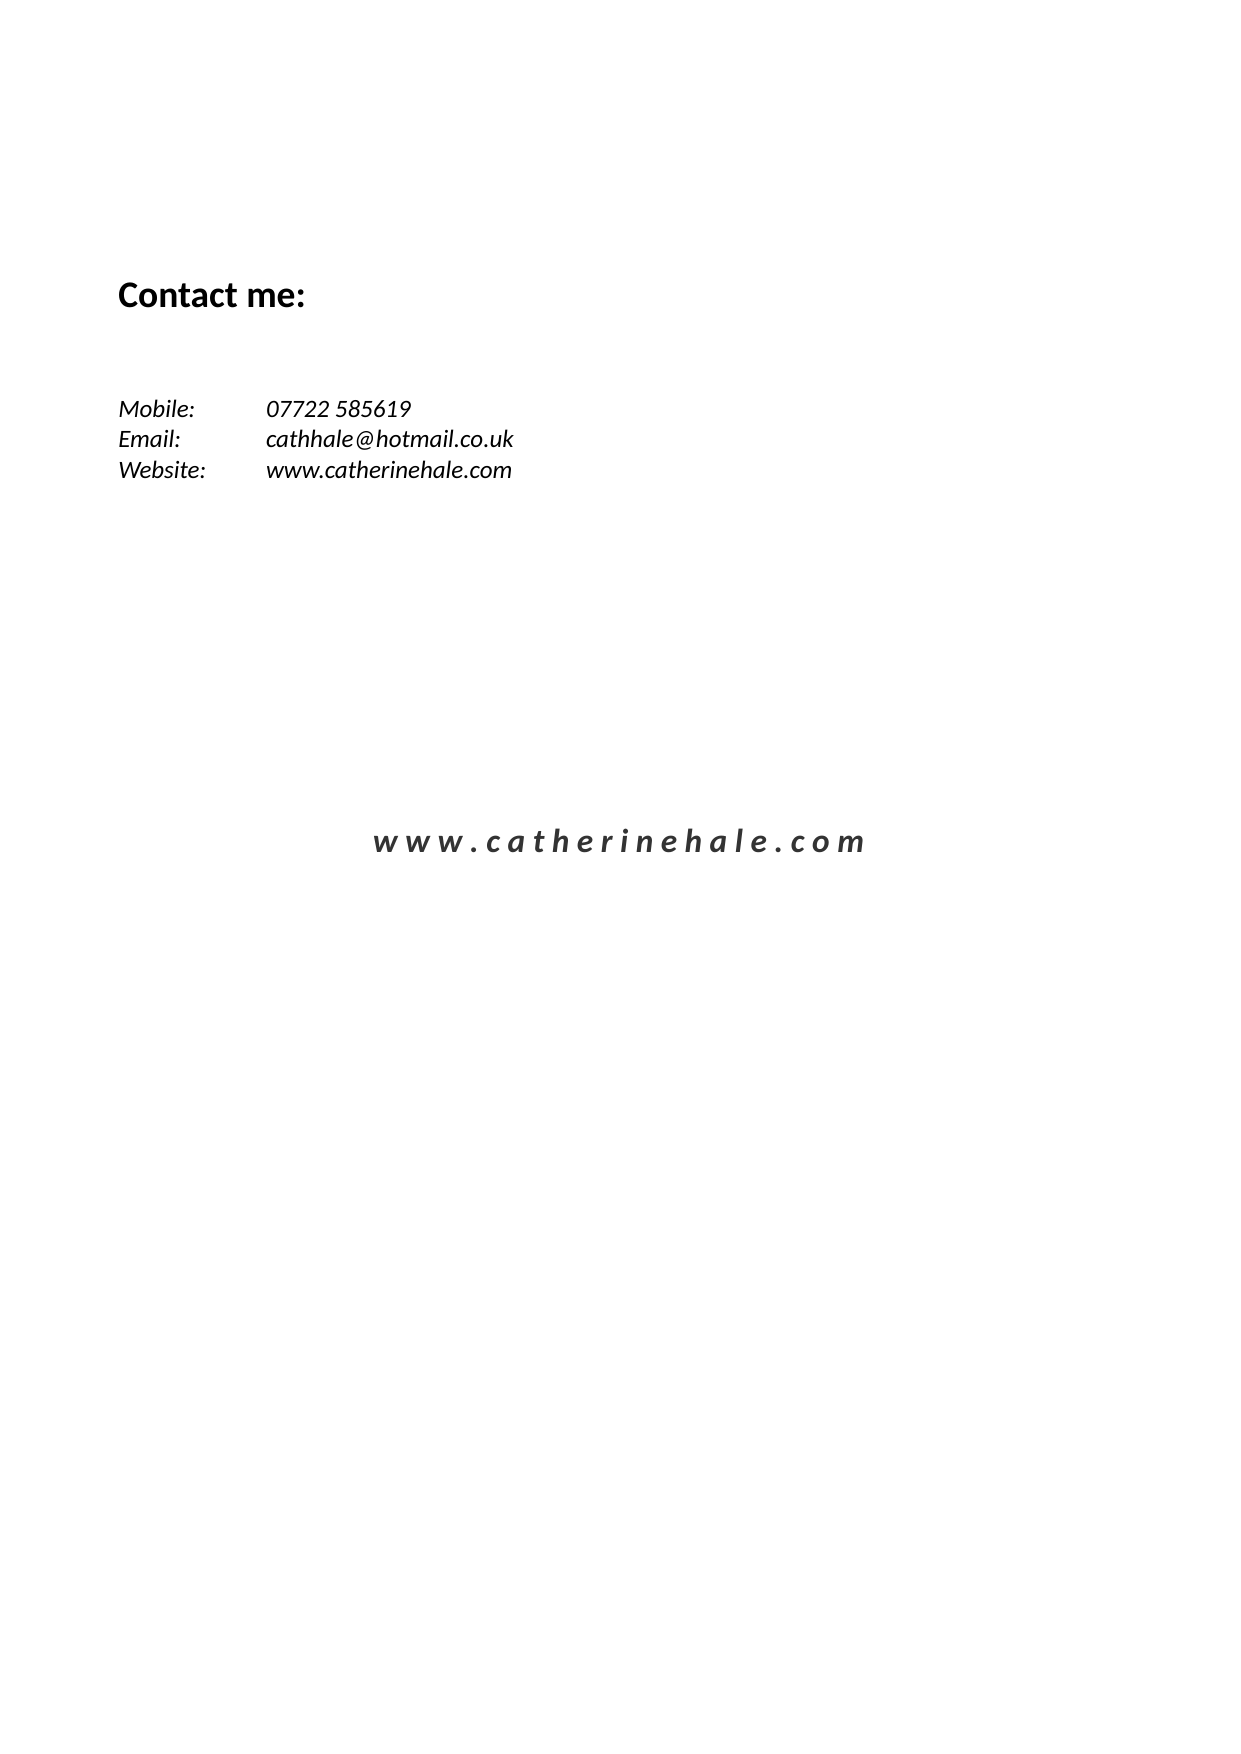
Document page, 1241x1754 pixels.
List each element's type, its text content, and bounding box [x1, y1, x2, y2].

text w w w . c a t h e r i n e h a l e . c o m [118, 820, 1122, 861]
text Website: www.catherinehale.com [118, 454, 1122, 484]
text Email: cathhale@hotmail.co.uk [118, 423, 1122, 454]
text Contact me: [118, 271, 1122, 317]
text Mobile: 07722 585619 [118, 393, 1122, 423]
